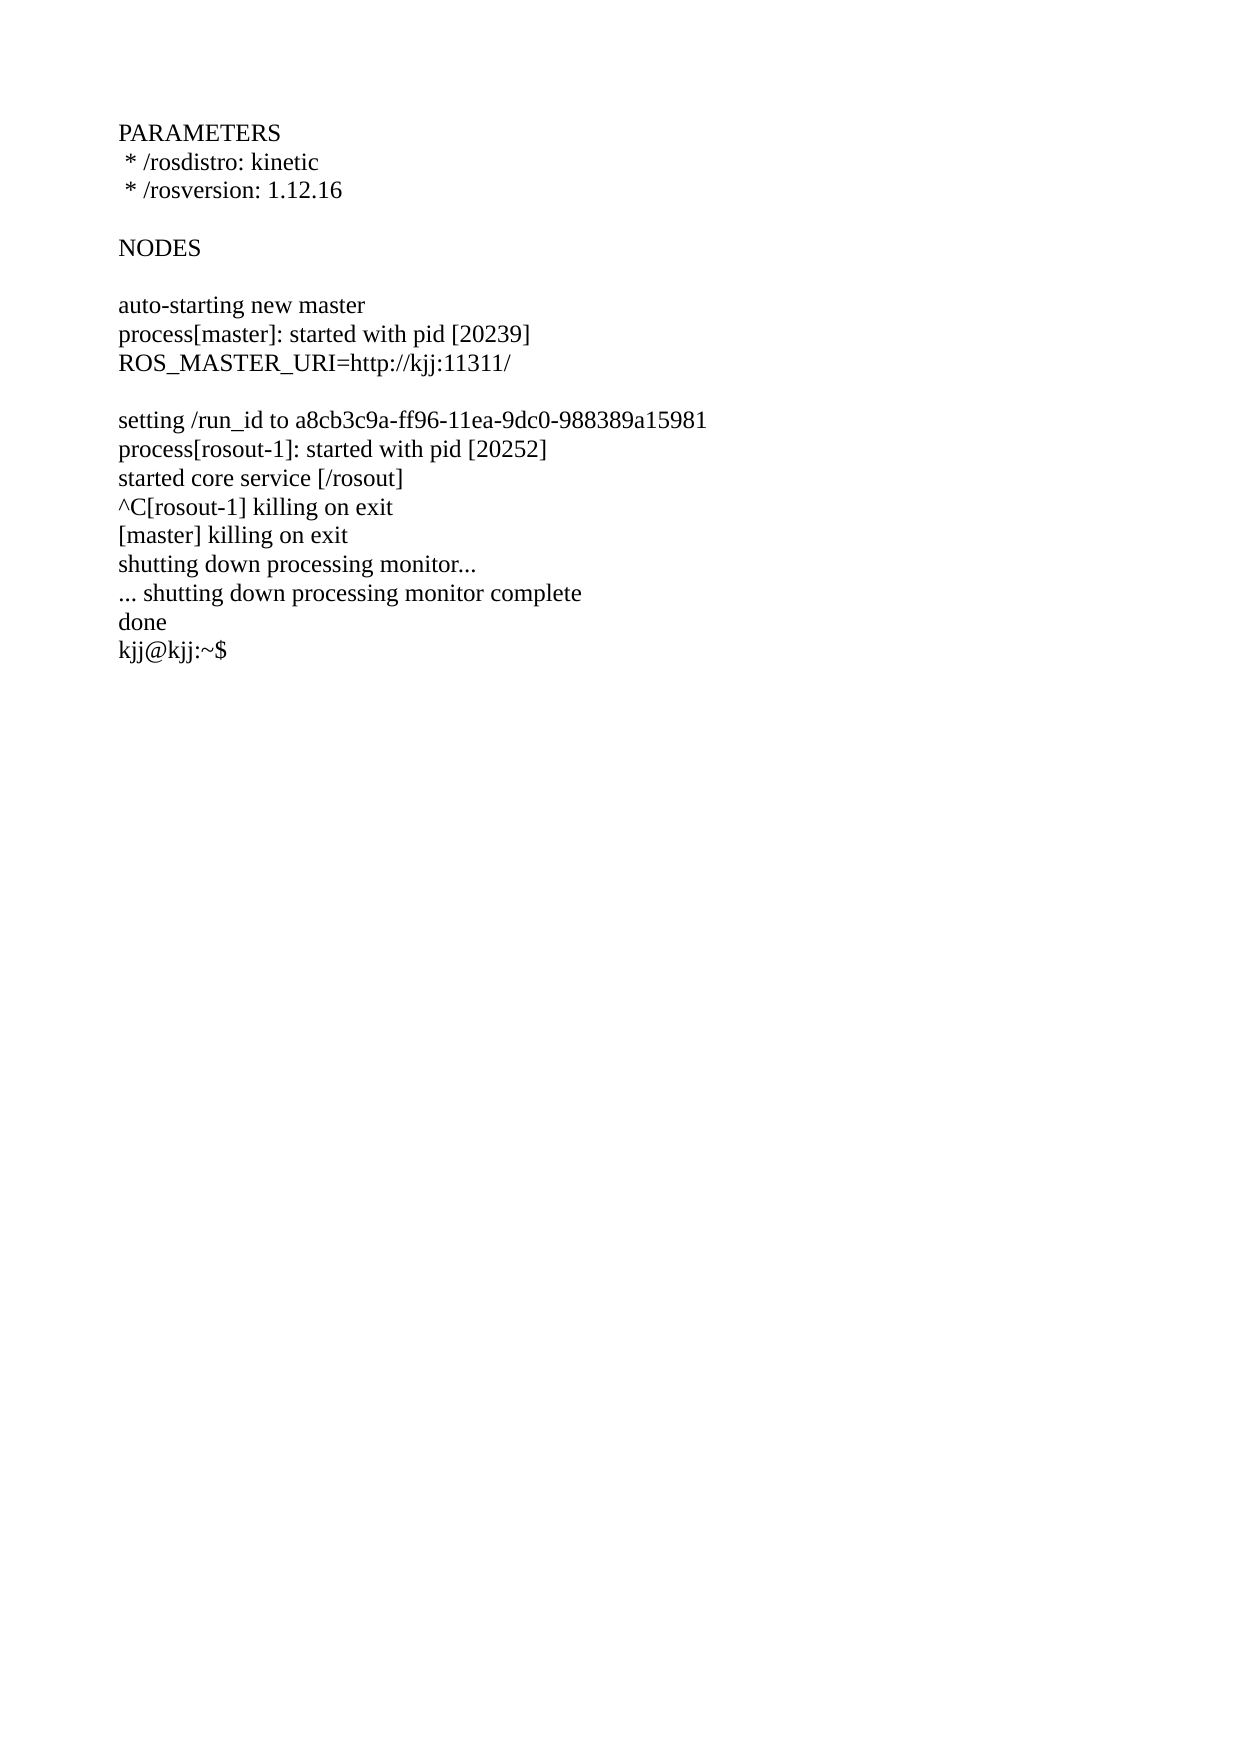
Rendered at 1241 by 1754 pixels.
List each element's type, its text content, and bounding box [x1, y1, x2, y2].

text ... shutting down processing monitor complete [118, 578, 1122, 607]
text [master] killing on exit [118, 521, 1122, 549]
text setting /run_id to a8cb3c9a-ff96-11ea-9dc0-988389a15981 [118, 406, 1122, 434]
text shutting down processing monitor... [118, 549, 1122, 578]
text PARAMETERS [118, 118, 1122, 147]
text * /rosversion: 1.12.16 [118, 176, 1122, 204]
text ^C[rosout-1] killing on exit [118, 492, 1122, 521]
text * /rosdistro: kinetic [118, 147, 1122, 176]
text auto-starting new master [118, 291, 1122, 319]
text process[rosout-1]: started with pid [20252] [118, 434, 1122, 463]
text kjj@kjj:~$ [118, 636, 1122, 664]
text ROS_MASTER_URI=http://kjj:11311/ [118, 348, 1122, 377]
text started core service [/rosout] [118, 463, 1122, 492]
text done [118, 607, 1122, 636]
text NODES [118, 233, 1122, 262]
text process[master]: started with pid [20239] [118, 319, 1122, 348]
